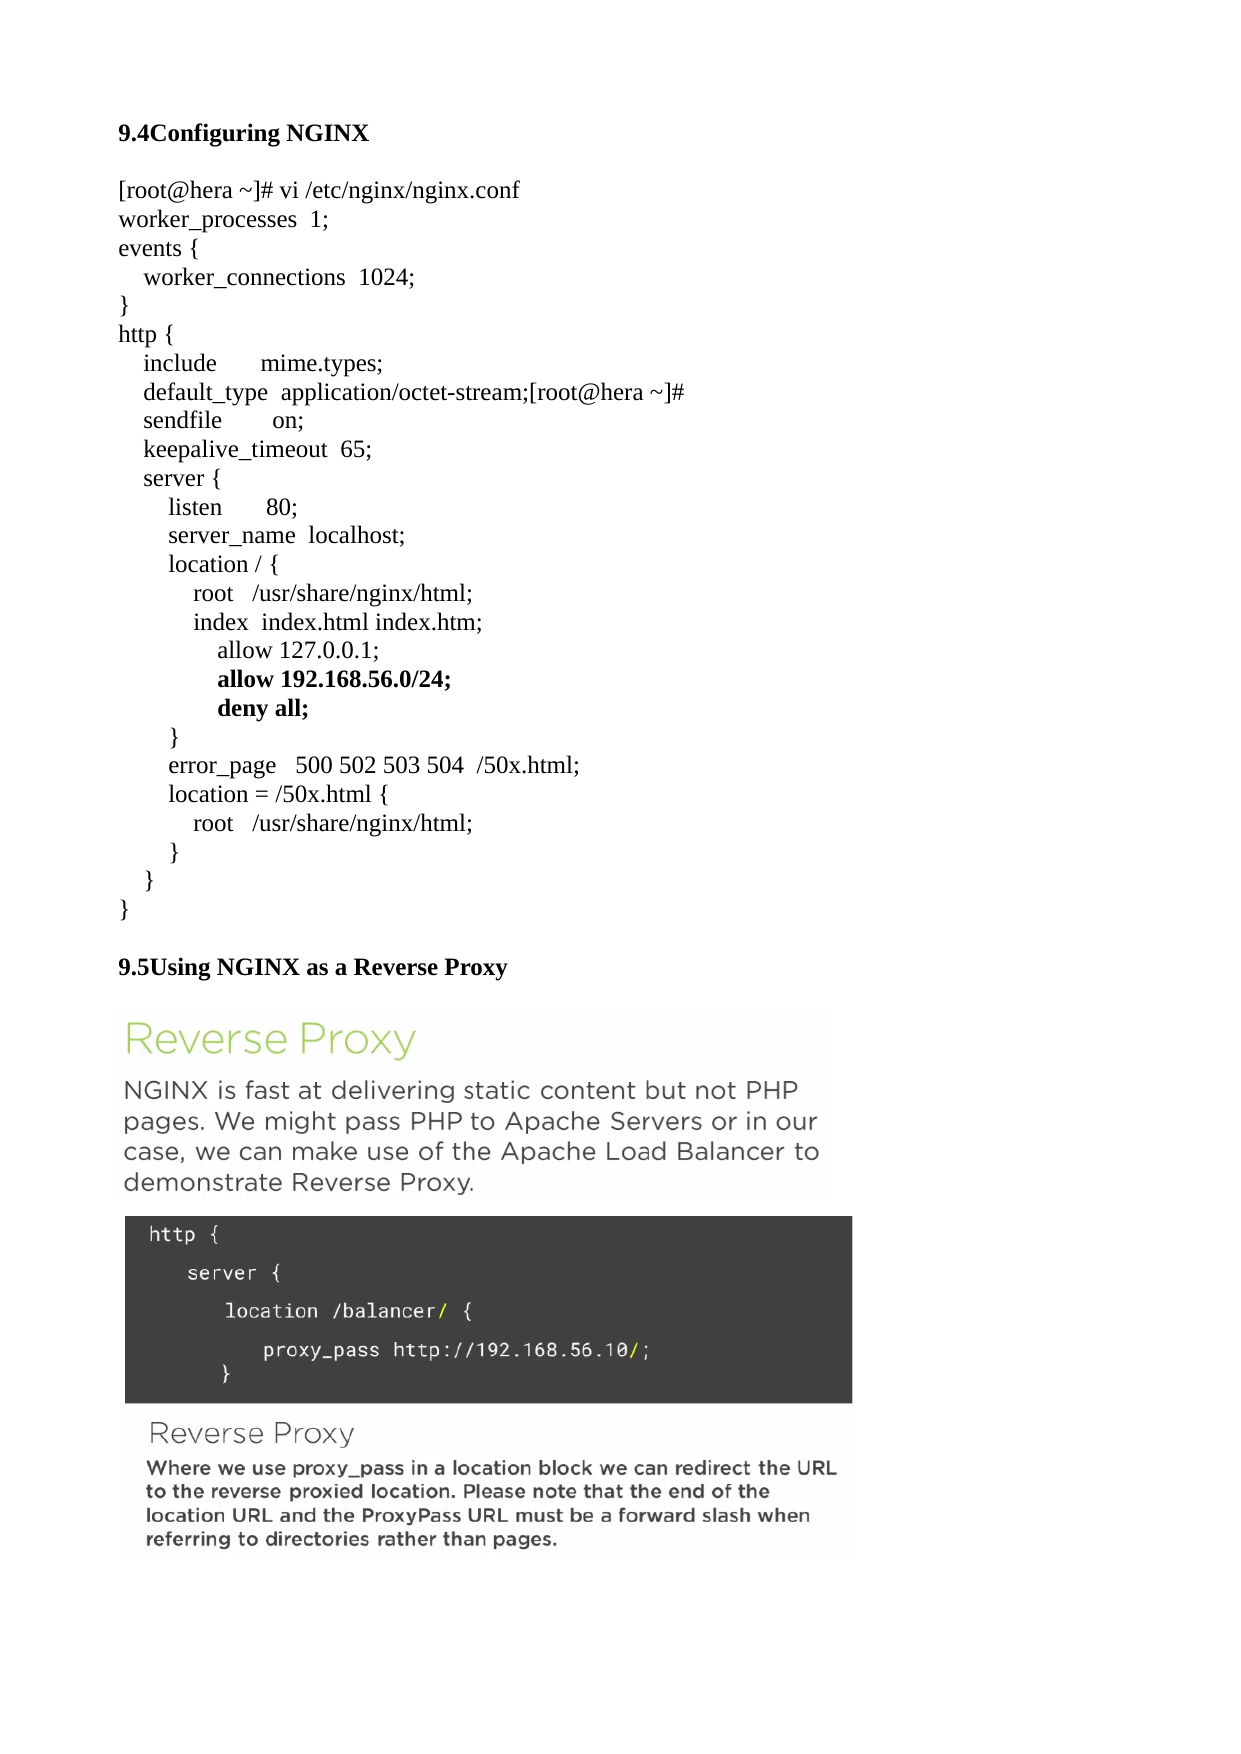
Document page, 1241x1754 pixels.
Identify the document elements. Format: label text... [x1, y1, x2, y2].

text root /usr/share/nginx/html; [118, 578, 1122, 607]
text deny all; [118, 693, 1122, 722]
text root /usr/share/nginx/html; [118, 808, 1122, 837]
picture [125, 1216, 853, 1559]
text allow 127.0.0.1; [118, 636, 1122, 664]
text worker_connections 1024; [118, 262, 1122, 291]
text error_page 500 502 503 504 /50x.html; [118, 751, 1122, 779]
text location = /50x.html { [118, 779, 1122, 808]
text } [118, 837, 1122, 866]
text keepalive_timeout 65; [118, 434, 1122, 463]
text sendfile on; [118, 406, 1122, 434]
text server { [118, 463, 1122, 492]
text [root@hera ~]# vi /etc/nginx/nginx.conf [118, 176, 1122, 204]
text } [118, 894, 1122, 923]
text events { [118, 233, 1122, 262]
picture [115, 1009, 827, 1200]
text http { [118, 319, 1122, 348]
text } [118, 866, 1122, 894]
text 9.4Configuring NGINX [118, 118, 1122, 147]
text } [118, 722, 1122, 751]
text index index.html index.htm; [118, 607, 1122, 636]
text include mime.types; [118, 348, 1122, 377]
text allow 192.168.56.0/24; [118, 664, 1122, 693]
text worker_processes 1; [118, 204, 1122, 233]
text 9.5Using NGINX as a Reverse Proxy [118, 952, 1122, 981]
text default_type application/octet-stream;[root@hera ~]# [118, 377, 1122, 406]
text location / { [118, 549, 1122, 578]
text server_name localhost; [118, 521, 1122, 549]
text } [118, 291, 1122, 319]
text listen 80; [118, 492, 1122, 521]
